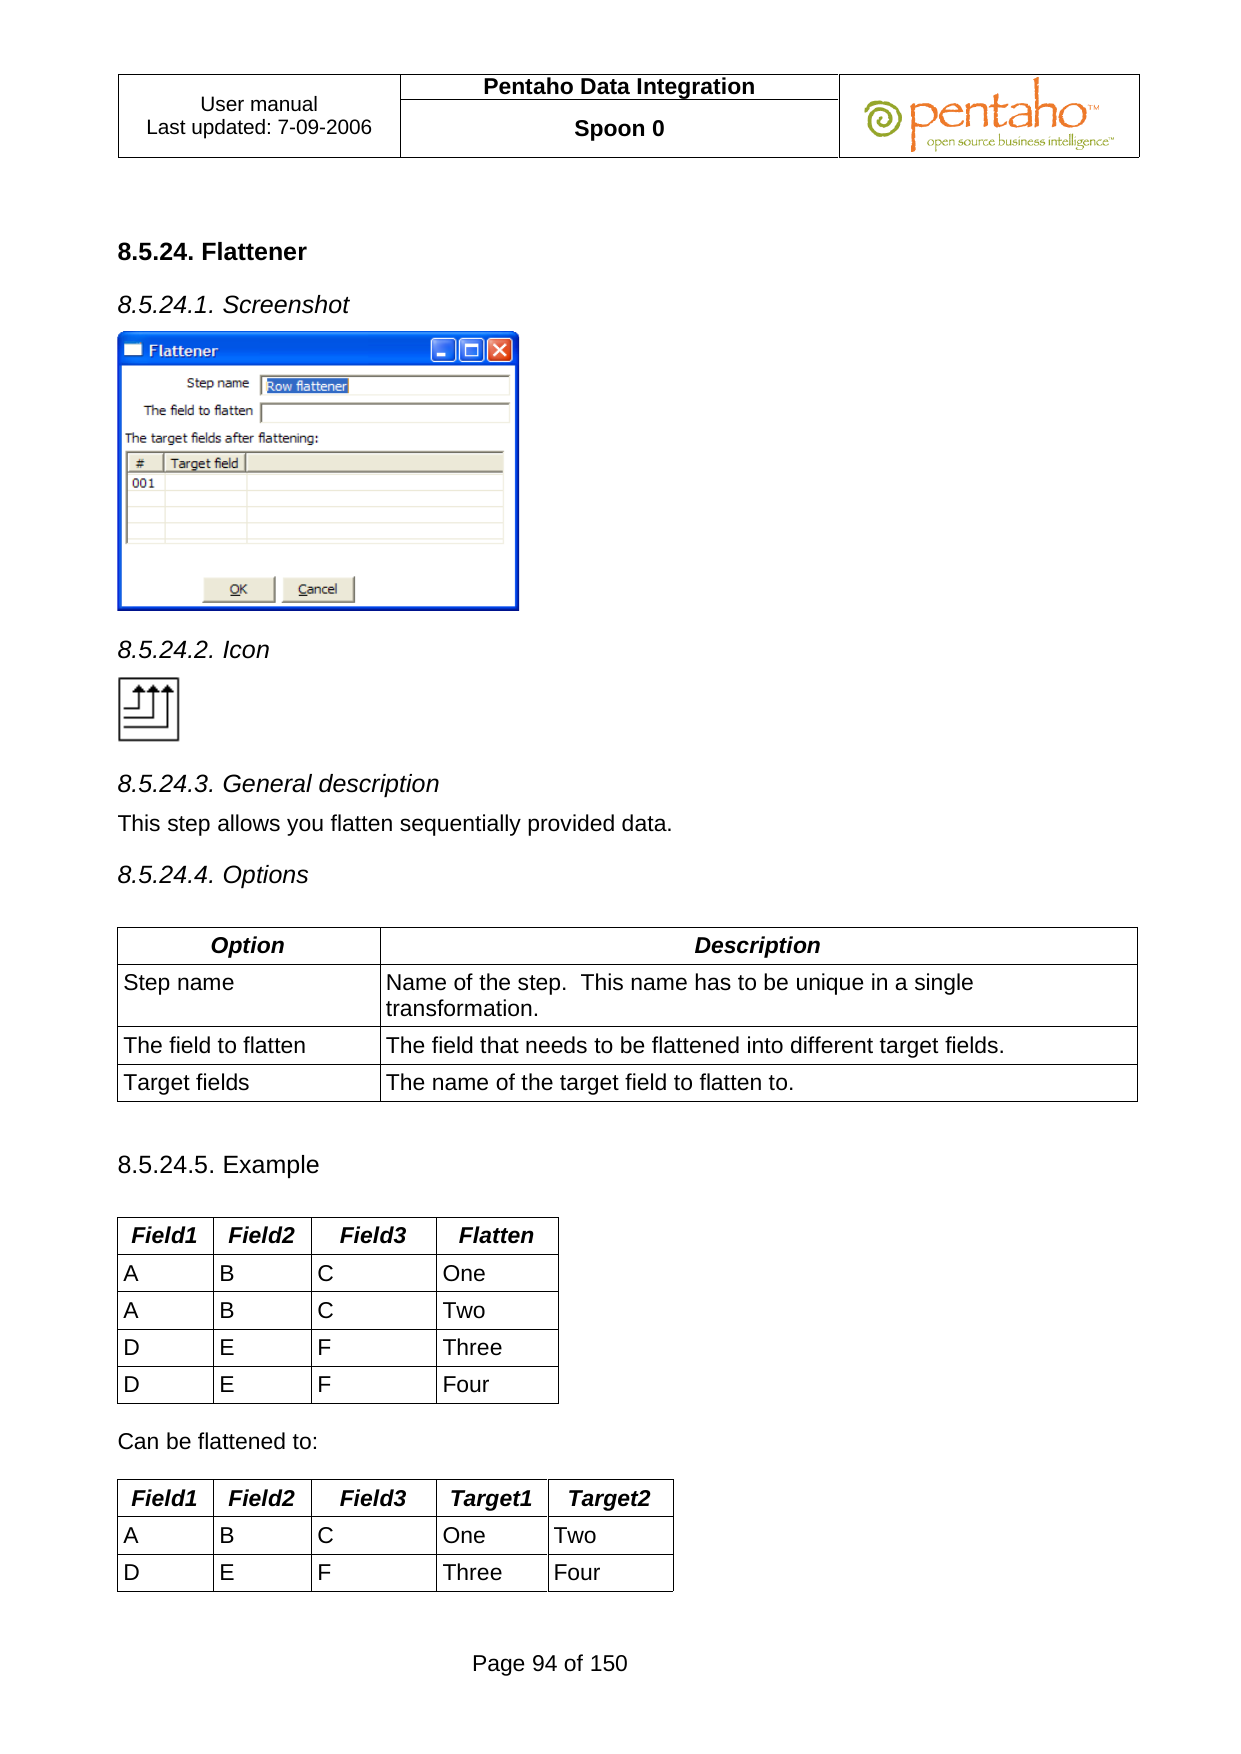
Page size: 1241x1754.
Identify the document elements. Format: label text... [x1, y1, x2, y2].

subtitle General description [117, 770, 1137, 798]
table_header Target1 [437, 1480, 547, 1516]
subtitle Screenshot [117, 291, 1137, 319]
table_cell E [214, 1555, 311, 1591]
subtitle Example [117, 1151, 1137, 1179]
table_cell F [312, 1555, 436, 1591]
table_cell E [214, 1330, 311, 1366]
subtitle Options [117, 861, 1137, 889]
table_header Field2 [214, 1218, 311, 1254]
table_cell D [118, 1367, 213, 1403]
table_cell B [214, 1255, 311, 1291]
table_cell One [437, 1517, 547, 1554]
table_cell E [214, 1367, 311, 1403]
table_cell F [312, 1367, 436, 1403]
table_cell The field to flatten [118, 1027, 380, 1064]
table_cell Target fields [118, 1065, 380, 1101]
table_cell One [437, 1255, 558, 1291]
table_cell The name of the target field to flatten to. [381, 1065, 1137, 1101]
table_cell B [214, 1292, 311, 1329]
table_cell C [312, 1292, 436, 1329]
subtitle Icon [117, 636, 1137, 664]
table_cell Two [437, 1292, 558, 1329]
table_header Target2 [549, 1480, 673, 1516]
table_cell A [118, 1255, 213, 1291]
table_header Field3 [312, 1480, 436, 1516]
table_header Option [118, 928, 380, 964]
subtitle Flattener [117, 238, 1137, 266]
table_header Flatten [437, 1218, 558, 1254]
table_cell Three [437, 1330, 558, 1366]
table_cell Name of the step. This name has to be unique in a single transformation. [381, 965, 1137, 1026]
table_cell D [118, 1555, 213, 1591]
table_cell A [118, 1292, 213, 1329]
table_header Field1 [118, 1218, 213, 1254]
table_header Field1 [118, 1480, 213, 1516]
table_cell Three [437, 1555, 547, 1591]
table_cell A [118, 1517, 213, 1554]
table_cell Two [549, 1517, 673, 1554]
table_cell Four [437, 1367, 558, 1403]
table_cell D [118, 1330, 213, 1366]
table_header Description [381, 928, 1137, 964]
table_cell B [214, 1517, 311, 1554]
table_cell F [312, 1330, 436, 1366]
text Can be flattened to: [117, 1428, 1137, 1454]
picture [117, 331, 520, 611]
table_header Field2 [214, 1480, 311, 1516]
table_header Field3 [312, 1218, 436, 1254]
text This step allows you flatten sequentially provided data. [117, 810, 1137, 836]
table_cell Four [549, 1555, 673, 1591]
table_cell Step name [118, 965, 380, 1026]
table_cell C [312, 1255, 436, 1291]
table_cell C [312, 1517, 436, 1554]
table_cell The field that needs to be flattened into different target fields. [381, 1027, 1137, 1064]
